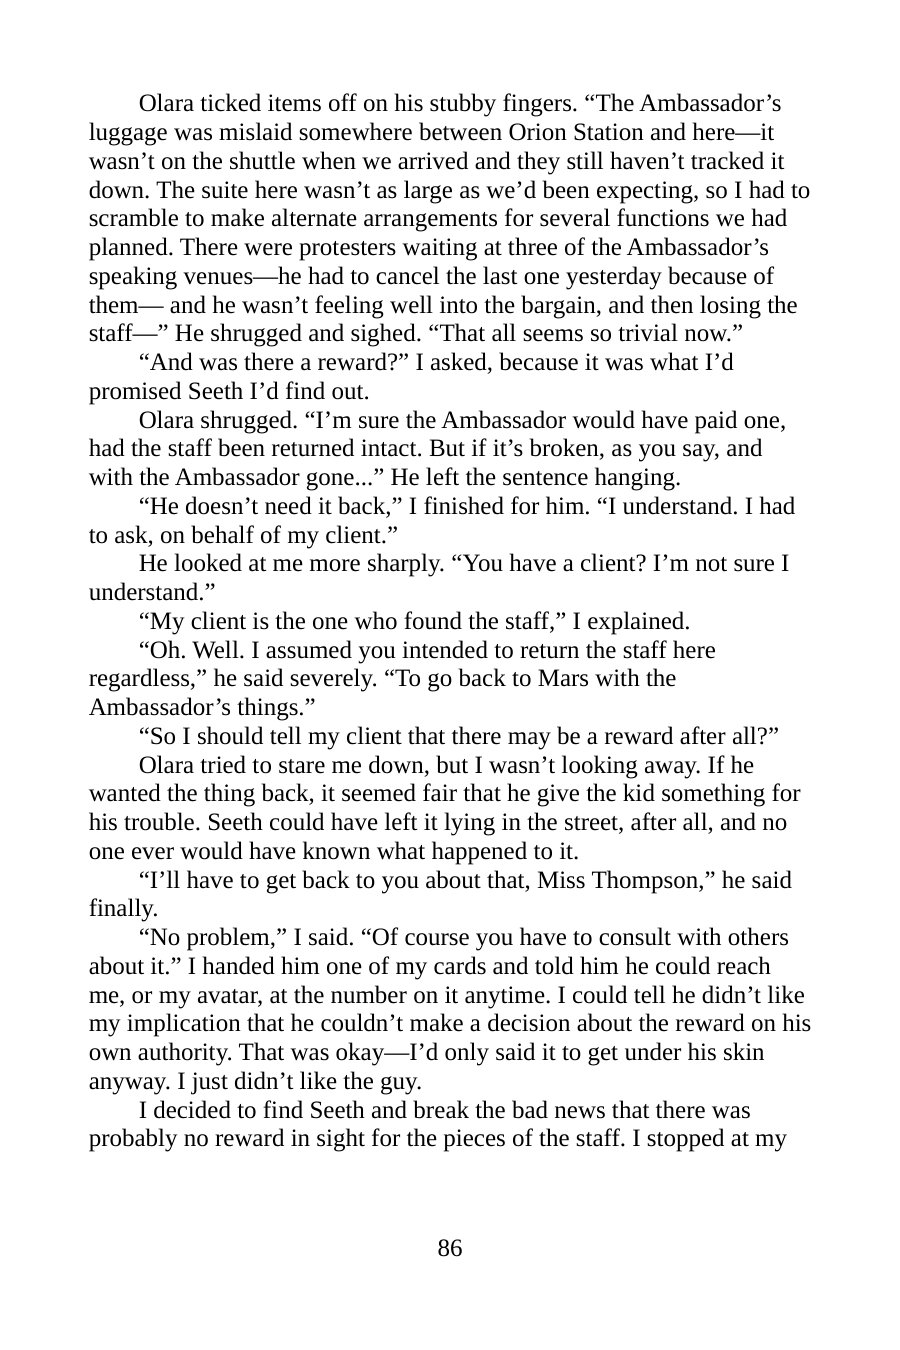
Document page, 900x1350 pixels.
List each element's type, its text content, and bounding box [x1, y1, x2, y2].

text “No problem,” I said. “Of course you have to consult with others about it.” I handed him one of my cards and told him he could reach me, or my avatar, at the number on it anytime. I could tell he didn’t like my implication that he couldn’t make a decision about the reward on his own authority. That was okay—I’d only said it to get under his skin anyway. I just didn’t like the guy. [88, 922, 811, 1095]
text “So I should tell my client that there may be a reward after all?” [88, 721, 811, 750]
text Olara tried to stare me down, but I wasn’t looking away. If he wanted the thing back, it seemed fair that he give the kid something for his trouble. Seeth could have left it lying in the street, after all, and no one ever would have known what happened to it. [88, 750, 811, 865]
text Olara ticked items off on his stubby fingers. “The Ambassador’s luggage was mislaid somewhere between Orion Station and here—it wasn’t on the shuttle when we arrived and they still haven’t tracked it down. The suite here wasn’t as large as we’d been expecting, so I had to scramble to make alternate arrangements for several functions we had planned. There were protesters waiting at three of the Ambassador’s speaking venues—he had to cancel the last one yesterday because of them— and he wasn’t feeling well into the bargain, and then losing the staff—” He shrugged and sighed. “That all seems so trivial now.” [88, 88, 811, 347]
text “And was there a reward?” I asked, because it was what I’d promised Seeth I’d find out. [88, 347, 811, 405]
text I decided to find Seeth and break the bad news that there was probably no reward in sight for the pieces of the staff. I stopped at my [88, 1095, 811, 1152]
text “I’ll have to get back to you about that, Miss Thompson,” he said finally. [88, 865, 811, 922]
text “Oh. Well. I assumed you intended to return the staff here regardless,” he said severely. “To go back to Mars with the Ambassador’s things.” [88, 635, 811, 721]
text Olara shrugged. “I’m sure the Ambassador would have paid one, had the staff been returned intact. But if it’s broken, as you say, and with the Ambassador gone...” He left the sentence hanging. [88, 405, 811, 491]
text He looked at me more sharply. “You have a client? I’m not sure I understand.” [88, 548, 811, 606]
text “My client is the one who found the staff,” I explained. [88, 606, 811, 635]
text “He doesn’t need it back,” I finished for him. “I understand. I had to ask, on behalf of my client.” [88, 491, 811, 548]
